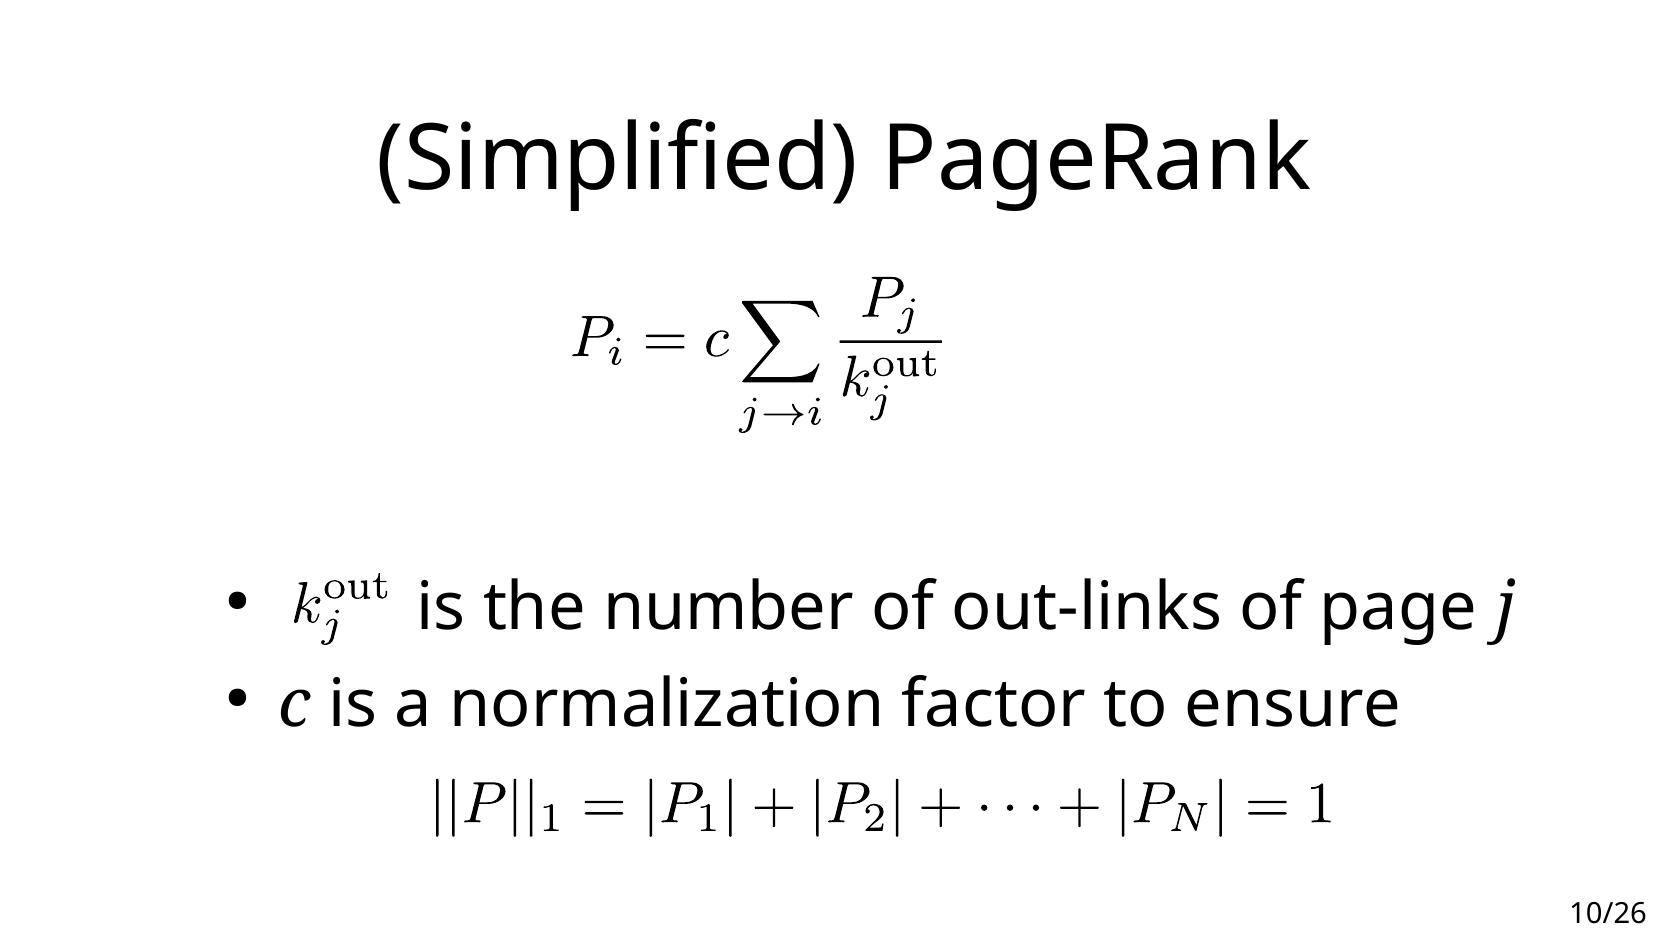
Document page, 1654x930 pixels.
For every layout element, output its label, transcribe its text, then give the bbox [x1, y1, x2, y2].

title (Simplified) PageRank [82, 49, 1571, 257]
text_box [290, 573, 391, 646]
text_box [429, 778, 1336, 837]
text_box [569, 276, 942, 434]
list is the number of out-links of page j c is a normalization factor to ensure [192, 555, 1544, 886]
